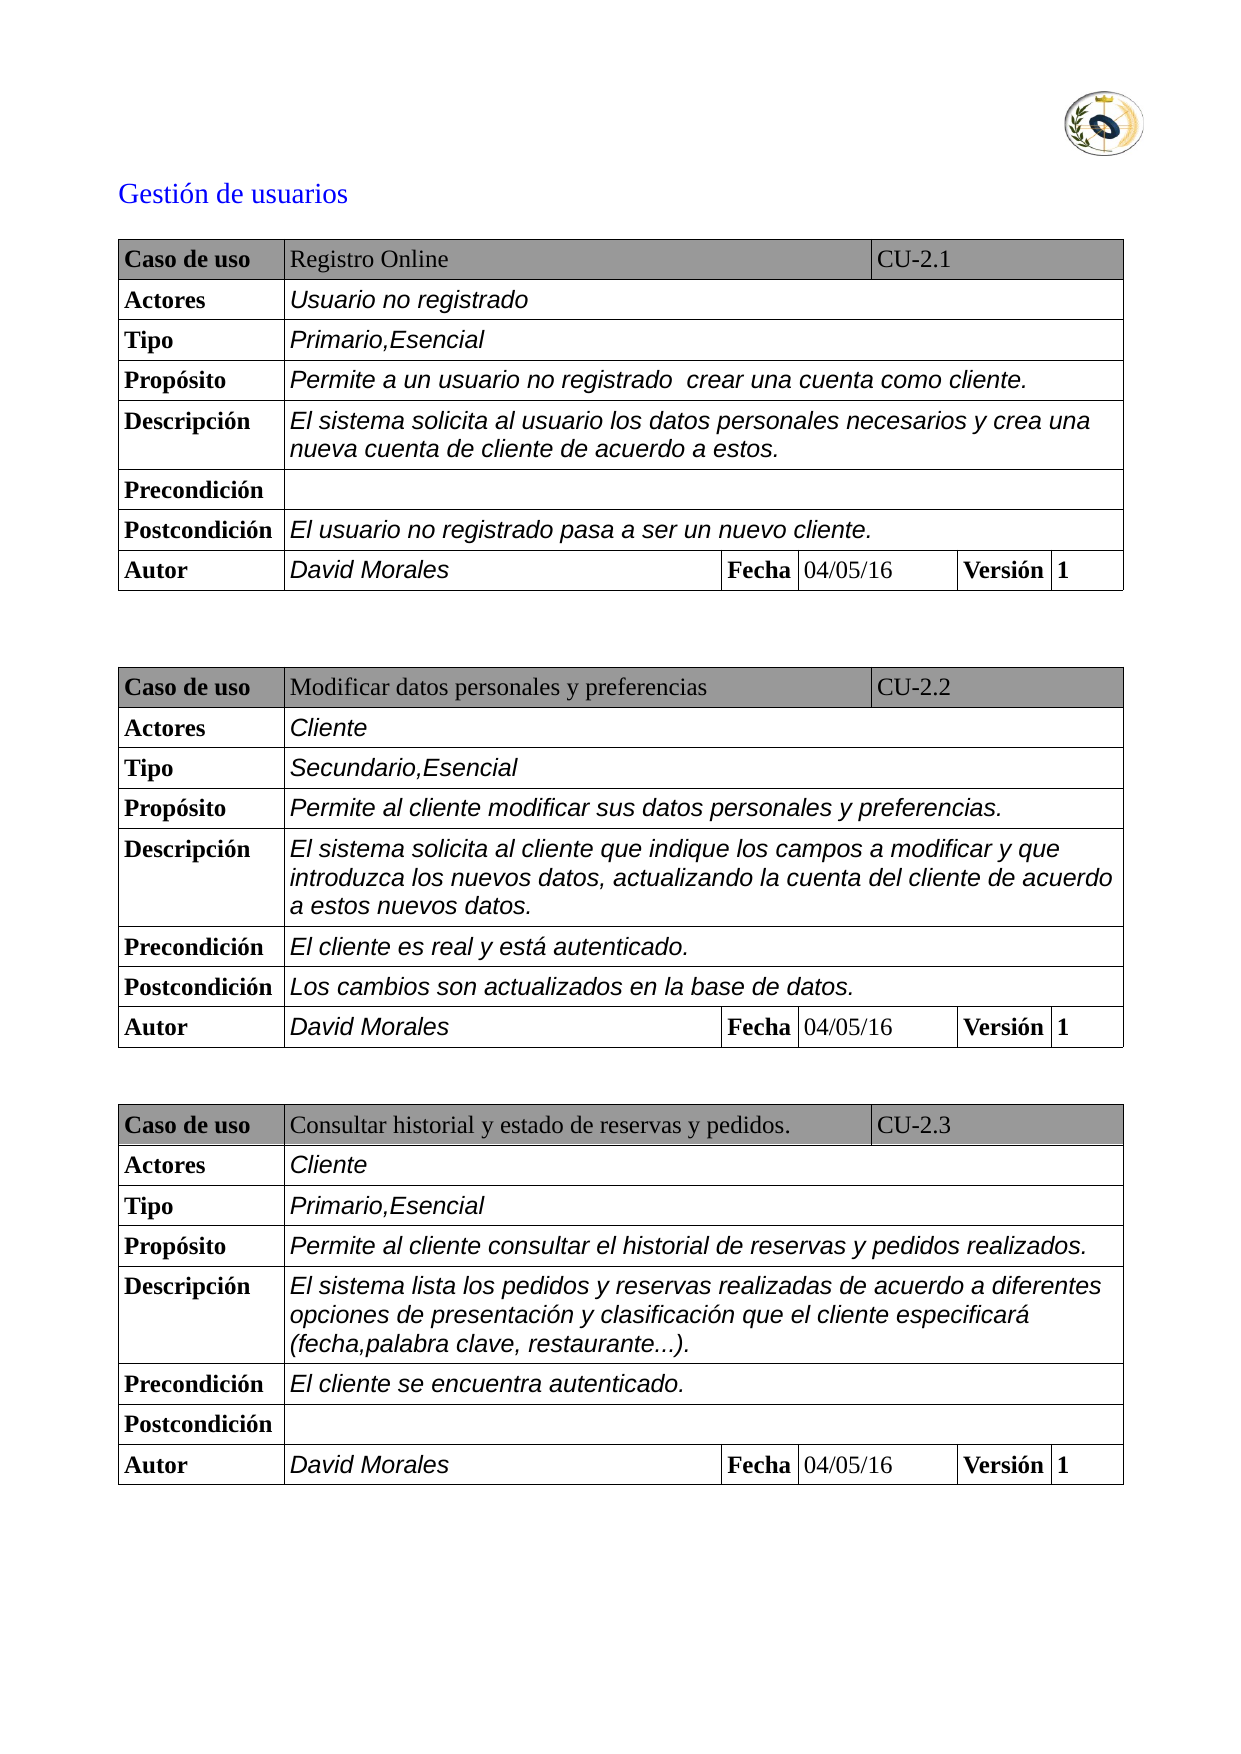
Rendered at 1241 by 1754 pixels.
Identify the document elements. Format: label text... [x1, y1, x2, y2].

table_cell Postcondición [119, 967, 284, 1006]
table_cell Permite al cliente modificar sus datos personales y preferencias. [285, 789, 1123, 828]
table_cell Precondición [119, 1364, 284, 1404]
table_header CU-2.1 [872, 240, 1123, 279]
table_cell Descripción [119, 401, 284, 469]
table_cell Secundario,Esencial [285, 748, 1123, 788]
table_cell 1 [1052, 551, 1123, 590]
table_cell El cliente se encuentra autenticado. [285, 1364, 1123, 1404]
table_cell Permite al cliente consultar el historial de reservas y pedidos realizados. [285, 1226, 1123, 1266]
table_cell Primario,Esencial [285, 320, 1123, 359]
table_cell Propósito [119, 789, 284, 828]
table_cell El sistema solicita al cliente que indique los campos a modificar y que introduzca los nuevos datos, actualizando la cuenta del cliente de acuerdo a estos nuevos datos. [285, 829, 1123, 926]
table_cell Tipo [119, 1186, 284, 1225]
table_cell David Morales [285, 1445, 721, 1484]
table_cell [285, 470, 1123, 509]
table_cell Versión [958, 551, 1051, 590]
table_cell Los cambios son actualizados en la base de datos. [285, 967, 1123, 1006]
table_cell Autor [119, 551, 284, 590]
table_header Caso de uso [119, 1105, 284, 1144]
table_cell 05/04/16 [799, 1007, 957, 1047]
table_cell Tipo [119, 748, 284, 788]
table_cell Primario,Esencial [285, 1186, 1123, 1225]
table_cell Postcondición [119, 1405, 284, 1444]
text Gestión de usuarios [118, 176, 1122, 210]
table_cell 05/04/16 [799, 551, 957, 590]
table_header Modificar datos personales y preferencias [285, 668, 871, 707]
table_cell Fecha [722, 1007, 798, 1047]
table_cell Propósito [119, 361, 284, 400]
table_cell Descripción [119, 829, 284, 926]
table_cell Autor [119, 1445, 284, 1484]
table_cell Versión [958, 1445, 1051, 1484]
table_cell Actores [119, 1146, 284, 1185]
table_cell 05/04/16 [799, 1445, 957, 1484]
table_cell El usuario no registrado pasa a ser un nuevo cliente. [285, 510, 1123, 549]
table_header CU-2.3 [872, 1105, 1123, 1144]
table_cell El sistema lista los pedidos y reservas realizadas de acuerdo a diferentes opciones de presentación y clasificación que el cliente especificará (fecha,palabra clave, restaurante...). [285, 1267, 1123, 1363]
table_cell Precondición [119, 470, 284, 509]
table_cell Descripción [119, 1267, 284, 1363]
table_cell Usuario no registrado [285, 280, 1123, 319]
table_header Registro Online [285, 240, 871, 279]
table_cell Cliente [285, 1146, 1123, 1185]
table_cell [285, 1405, 1123, 1444]
table_header Caso de uso [119, 668, 284, 707]
table_cell Permite a un usuario no registrado crear una cuenta como cliente. [285, 361, 1123, 400]
table_cell 1 [1052, 1445, 1123, 1484]
table_header Consultar historial y estado de reservas y pedidos. [285, 1105, 871, 1144]
table_cell Versión [958, 1007, 1051, 1047]
table_header CU-2.2 [872, 668, 1123, 707]
table_cell Fecha [722, 551, 798, 590]
table_cell Precondición [119, 927, 284, 966]
table_cell Tipo [119, 320, 284, 359]
table_cell Fecha [722, 1445, 798, 1484]
table_cell Actores [119, 708, 284, 747]
table_cell El sistema solicita al usuario los datos personales necesarios y crea una nueva cuenta de cliente de acuerdo a estos. [285, 401, 1123, 469]
picture [1064, 91, 1144, 156]
table_cell David Morales [285, 551, 721, 590]
table_cell Autor [119, 1007, 284, 1047]
table_cell Actores [119, 280, 284, 319]
table_cell Cliente [285, 708, 1123, 747]
table_cell 1 [1052, 1007, 1123, 1047]
table_cell El cliente es real y está autenticado. [285, 927, 1123, 966]
table_header Caso de uso [119, 240, 284, 279]
table_cell David Morales [285, 1007, 721, 1047]
table_cell Propósito [119, 1226, 284, 1266]
table_cell Postcondición [119, 510, 284, 549]
